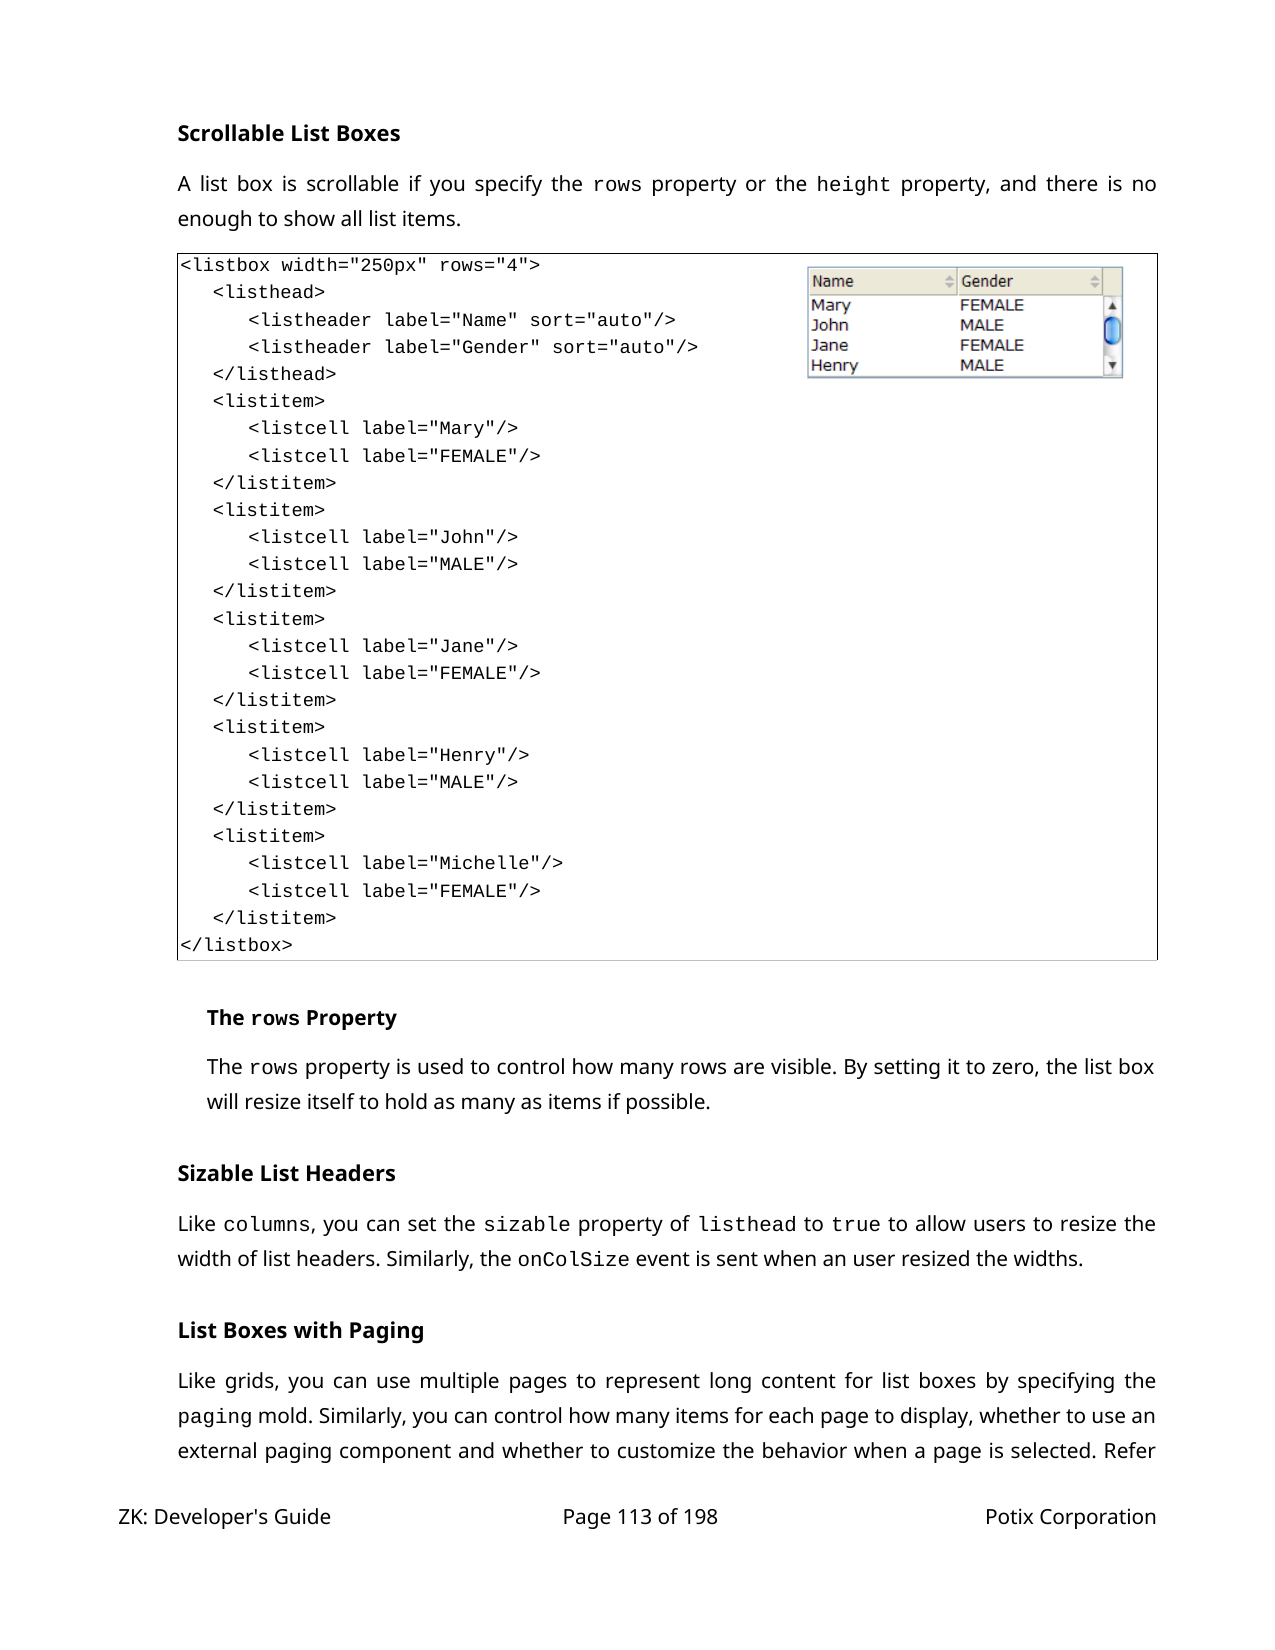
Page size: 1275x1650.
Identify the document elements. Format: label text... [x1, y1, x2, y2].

text </listbox> [178, 933, 1157, 960]
text Like columns, you can set the sizable property of listhead to true to allow users to resize the width of list headers. Similarly, the onColSize event is sent when an user resized the widths. [177, 1209, 1157, 1273]
text </listhead> [178, 362, 1157, 386]
text <listcell label="John"/> [178, 525, 1157, 549]
text <listitem> [178, 607, 1157, 631]
text </listitem> [178, 906, 1157, 930]
text <listbox width="250px" rows="4"> [178, 254, 1157, 277]
text <listcell label="Henry"/> [178, 742, 1157, 767]
subtitle Scrollable List Boxes [177, 118, 1157, 148]
text <listheader label="Name" sort="auto"/> [178, 307, 805, 332]
text <listcell label="FEMALE"/> [178, 443, 1157, 468]
text The rows property is used to control how many rows are visible. By setting it to zero, the list box will resize itself to hold as many as items if possible. [207, 1052, 1157, 1116]
text <listcell label="MALE"/> [178, 552, 1157, 576]
text <listhead> [178, 280, 805, 304]
text <listcell label="FEMALE"/> [178, 878, 1157, 903]
text <listitem> [178, 715, 1157, 739]
text </listitem> [178, 688, 1157, 712]
subtitle List Boxes with Paging [177, 1315, 1157, 1345]
text [1127, 280, 1157, 304]
text </listitem> [178, 579, 1157, 604]
text <listcell label="Michelle"/> [178, 851, 1157, 876]
text <listitem> [178, 498, 1157, 522]
text </listitem> [178, 471, 1157, 495]
text <listcell label="FEMALE"/> [178, 661, 1157, 685]
text A list box is scrollable if you specify the rows property or the height property, and there is no enough to show all list items. [177, 169, 1157, 232]
picture [805, 263, 1127, 381]
subtitle Sizable List Headers [177, 1158, 1157, 1188]
subtitle The rows Property [207, 1003, 1157, 1031]
text <listitem> [178, 389, 1157, 413]
text <listcell label="Jane"/> [178, 634, 1157, 658]
text <listcell label="MALE"/> [178, 770, 1157, 794]
text <listcell label="Mary"/> [178, 416, 1157, 441]
text <listheader label="Gender" sort="auto"/> [178, 335, 805, 359]
text </listitem> [178, 797, 1157, 821]
text <listitem> [178, 824, 1157, 848]
text Like grids, you can use multiple pages to represent long content for list boxes by specifying the paging mold. Similarly, you can control how many items for each page to display, whether to use an external paging component and whether to customize the behavior when a page is selected. Refer [177, 1366, 1157, 1465]
